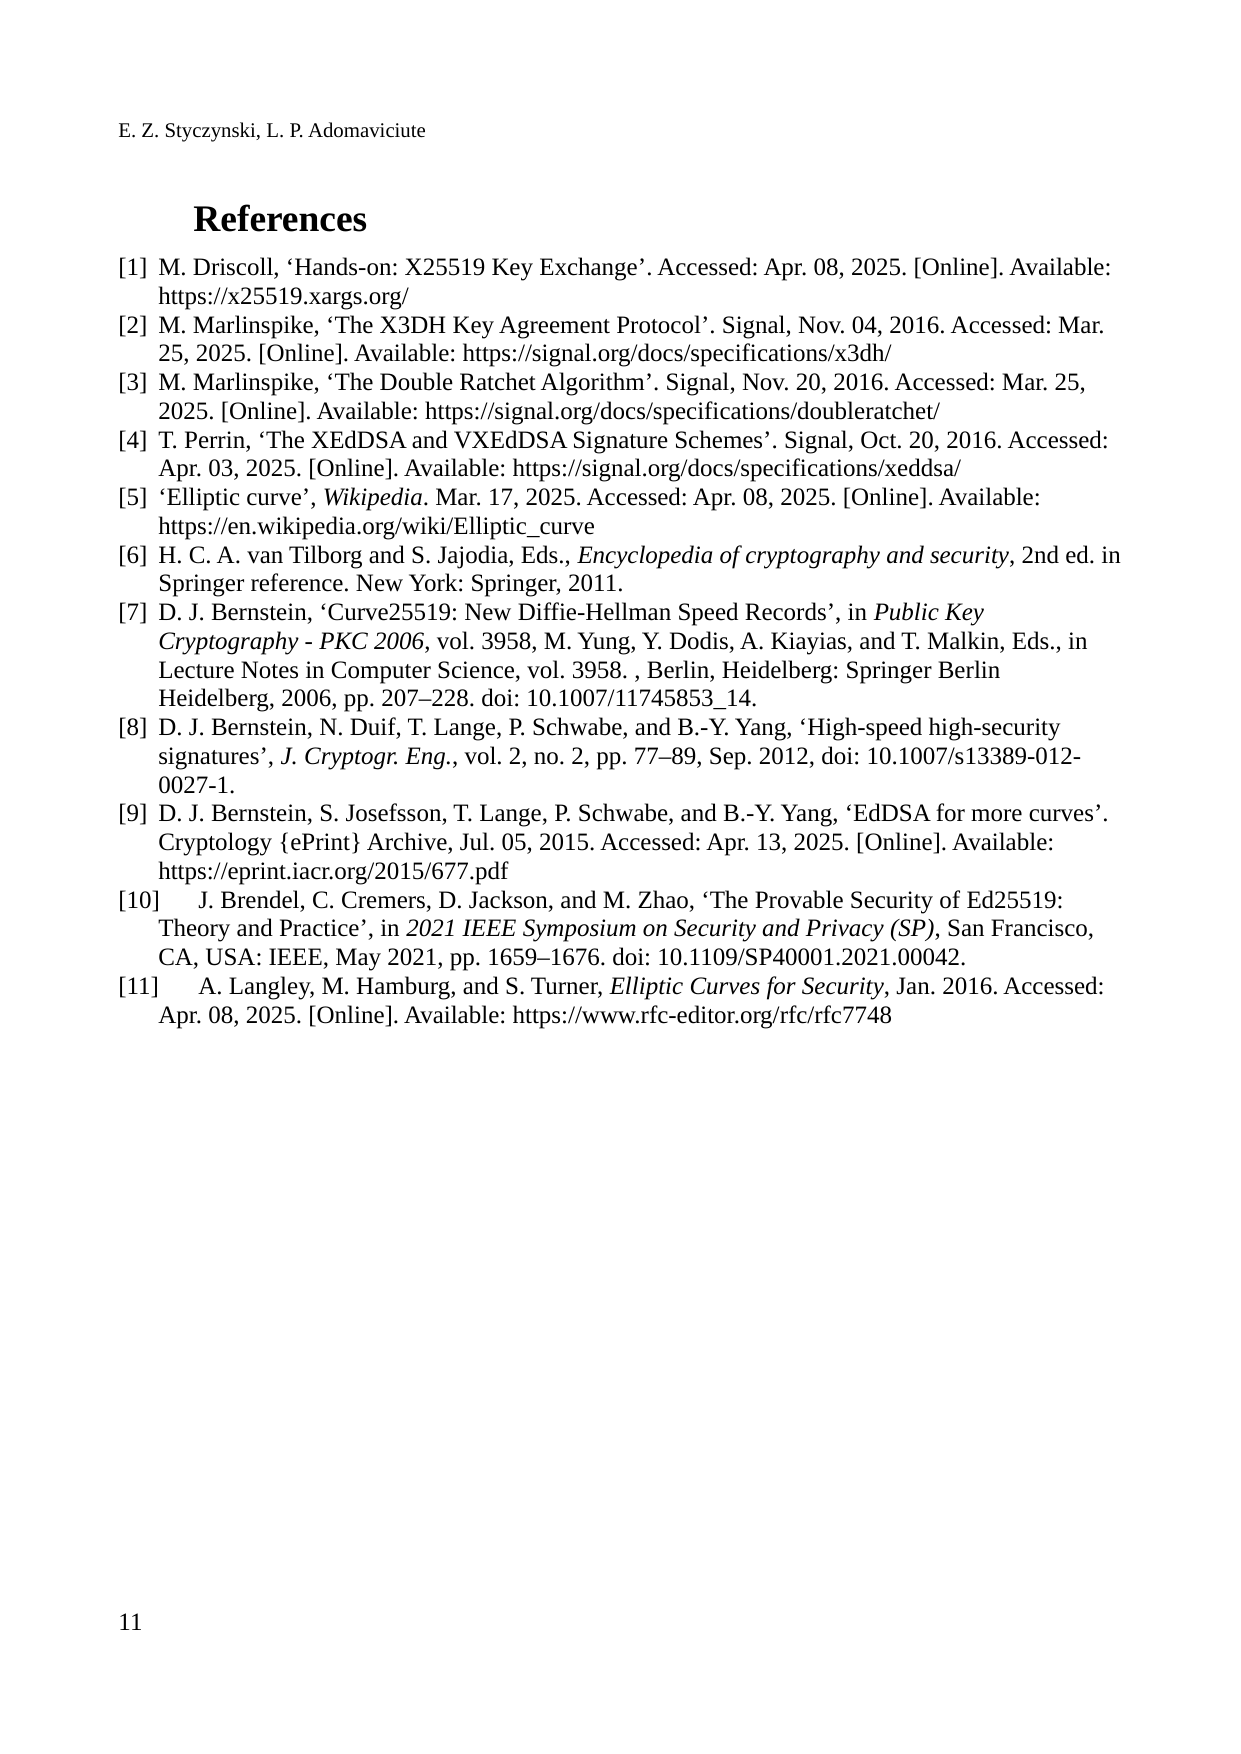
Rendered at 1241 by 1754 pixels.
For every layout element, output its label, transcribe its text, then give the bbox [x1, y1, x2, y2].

text [5] ‘Elliptic curve’, Wikipedia. Mar. 17, 2025. Accessed: Apr. 08, 2025. [Online]. Available: https://en.wikipedia.org/wiki/Elliptic_curve [118, 482, 1122, 540]
text [6] H. C. A. van Tilborg and S. Jajodia, Eds., Encyclopedia of cryptography and security, 2nd ed. in Springer reference. New York: Springer, 2011. [118, 540, 1122, 597]
text [10] J. Brendel, C. Cremers, D. Jackson, and M. Zhao, ‘The Provable Security of Ed25519: Theory and Practice’, in 2021 IEEE Symposium on Security and Privacy (SP), San Francisco, CA, USA: IEEE, May 2021, pp. 1659–1676. doi: 10.1109/SP40001.2021.00042. [118, 885, 1122, 971]
text [7] D. J. Bernstein, ‘Curve25519: New Diffie-Hellman Speed Records’, in Public Key Cryptography - PKC 2006, vol. 3958, M. Yung, Y. Dodis, A. Kiayias, and T. Malkin, Eds., in Lecture Notes in Computer Science, vol. 3958. , Berlin, Heidelberg: Springer Berlin Heidelberg, 2006, pp. 207–228. doi: 10.1007/11745853_14. [118, 597, 1122, 712]
text [9] D. J. Bernstein, S. Josefsson, T. Lange, P. Schwabe, and B.-Y. Yang, ‘EdDSA for more curves’. Cryptology {ePrint} Archive, Jul. 05, 2015. Accessed: Apr. 13, 2025. [Online]. Available: https://eprint.iacr.org/2015/677.pdf [118, 798, 1122, 885]
text [2] M. Marlinspike, ‘The X3DH Key Agreement Protocol’. Signal, Nov. 04, 2016. Accessed: Mar. 25, 2025. [Online]. Available: https://signal.org/docs/specifications/x3dh/ [118, 310, 1122, 367]
subtitle References [156, 197, 1122, 240]
text [3] M. Marlinspike, ‘The Double Ratchet Algorithm’. Signal, Nov. 20, 2016. Accessed: Mar. 25, 2025. [Online]. Available: https://signal.org/docs/specifications/doubleratchet/ [118, 367, 1122, 425]
text [1] M. Driscoll, ‘Hands-on: X25519 Key Exchange’. Accessed: Apr. 08, 2025. [Online]. Available: https://x25519.xargs.org/ [118, 252, 1122, 310]
text [4] T. Perrin, ‘The XEdDSA and VXEdDSA Signature Schemes’. Signal, Oct. 20, 2016. Accessed: Apr. 03, 2025. [Online]. Available: https://signal.org/docs/specifications/xeddsa/ [118, 425, 1122, 482]
text [11] A. Langley, M. Hamburg, and S. Turner, Elliptic Curves for Security, Jan. 2016. Accessed: Apr. 08, 2025. [Online]. Available: https://www.rfc-editor.org/rfc/rfc7748 [118, 971, 1122, 1028]
text [8] D. J. Bernstein, N. Duif, T. Lange, P. Schwabe, and B.-Y. Yang, ‘High-speed high-security signatures’, J. Cryptogr. Eng., vol. 2, no. 2, pp. 77–89, Sep. 2012, doi: 10.1007/s13389-012-0027-1. [118, 712, 1122, 798]
